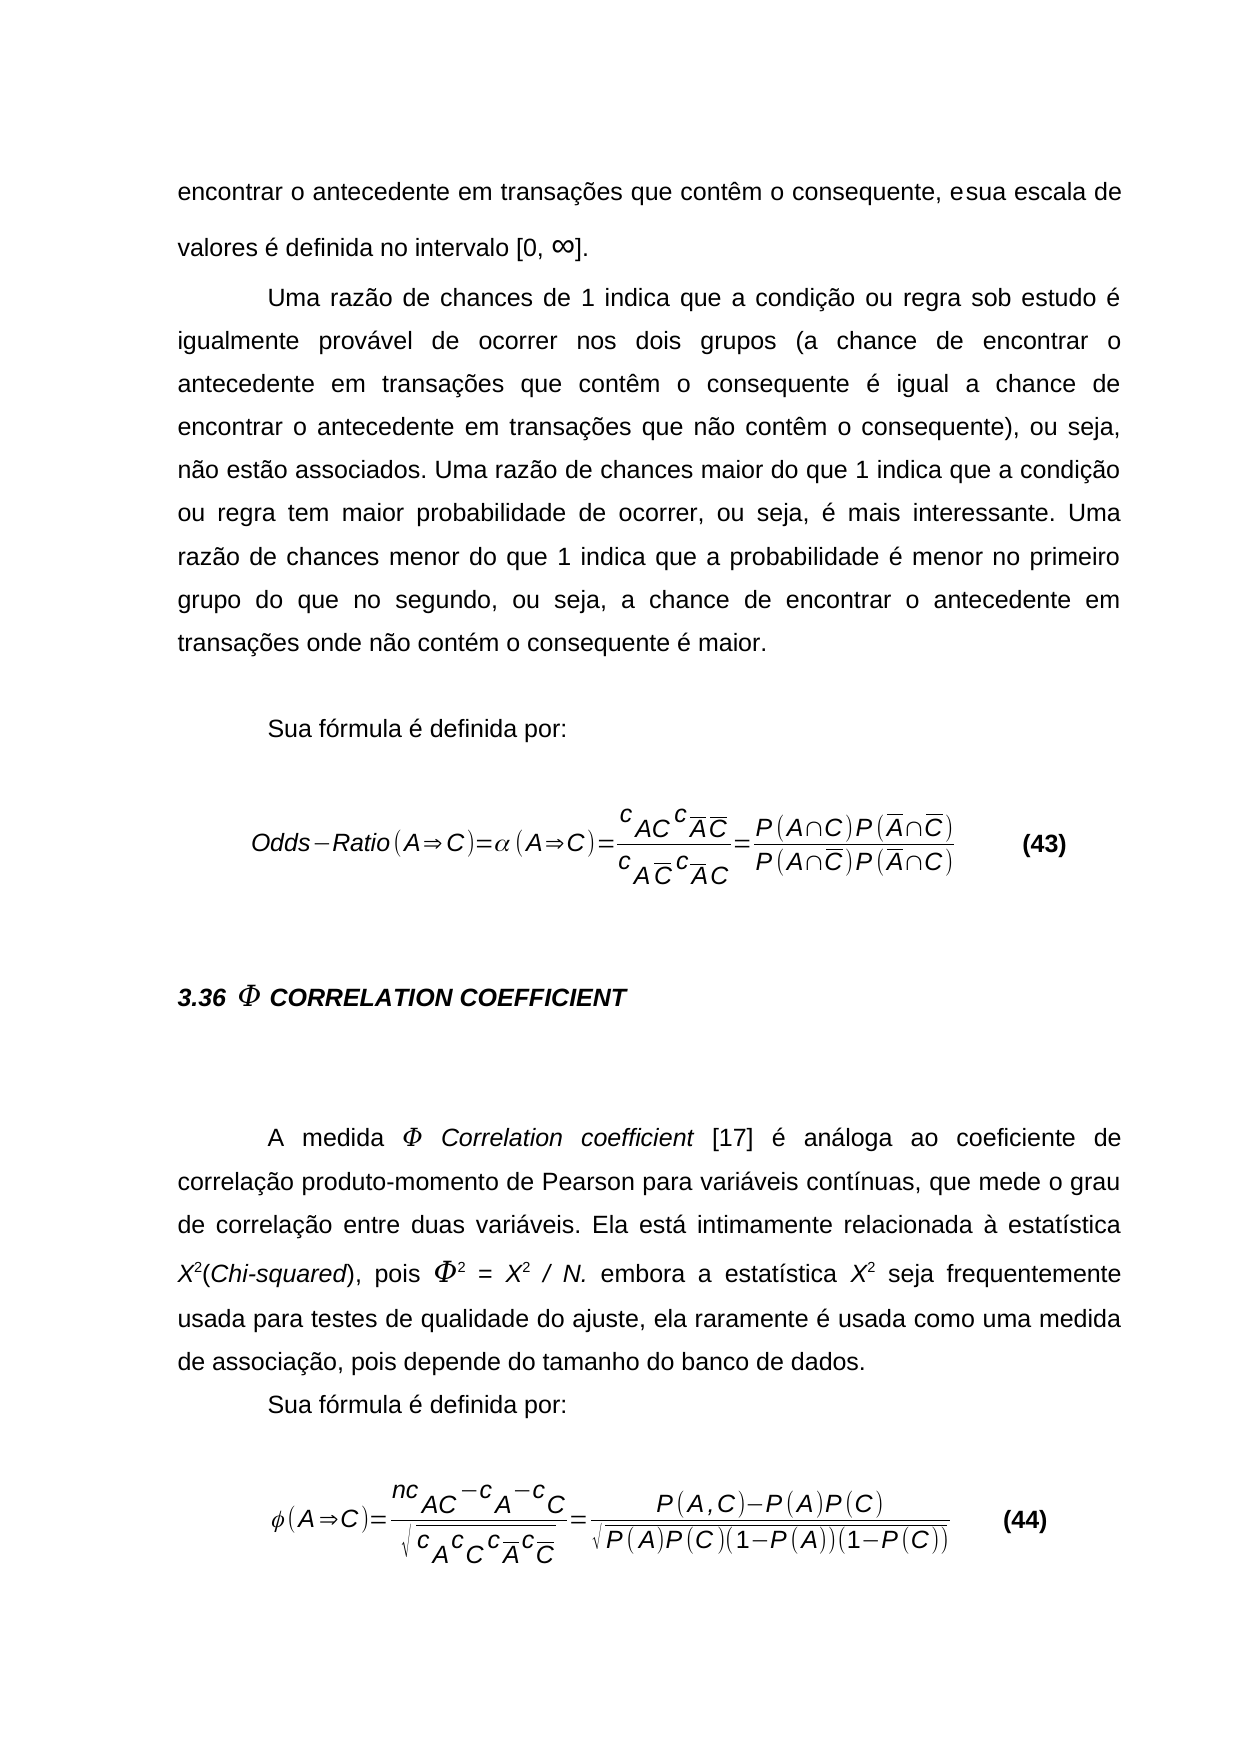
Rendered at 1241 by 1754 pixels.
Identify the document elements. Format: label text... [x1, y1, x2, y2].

text (44) [177, 1476, 1122, 1569]
text encontrar o antecedente em transações que contêm o consequente, esua escala de valores é definida no intervalo [0, ∞]. [177, 177, 1122, 263]
text A medida Φ Correlation coefficient [17] é análoga ao coeficiente de correlação produto-momento de Pearson para variáveis contínuas, que mede o grau de correlação entre duas variáveis. Ela está intimamente relacionada à estatística X2(Chi-squared), pois Φ2 = X2 / N. embora a estatística X2 seja frequentemente usada para testes de qualidade do ajuste, ela raramente é usada como uma medida de associação, pois depende do tamanho do banco de dados. [177, 1123, 1122, 1376]
subtitle Φ CORRELATION COEFFICIENT [177, 979, 1122, 1013]
text (43) [177, 800, 1122, 890]
text Uma razão de chances de 1 indica que a condição ou regra sob estudo é igualmente provável de ocorrer nos dois grupos (a chance de encontrar o antecedente em transações que contêm o consequente é igual a chance de encontrar o antecedente em transações que não contêm o consequente), ou seja, não estão associados. Uma razão de chances maior do que 1 indica que a condição ou regra tem maior probabilidade de ocorrer, ou seja, é mais interessante. Uma razão de chances menor do que 1 indica que a probabilidade é menor no primeiro grupo do que no segundo, ou seja, a chance de encontrar o antecedente em transações onde não contém o consequente é maior. [177, 283, 1122, 656]
text Sua fórmula é definida por: [177, 1390, 1122, 1419]
text Sua fórmula é definida por: [177, 714, 1122, 743]
